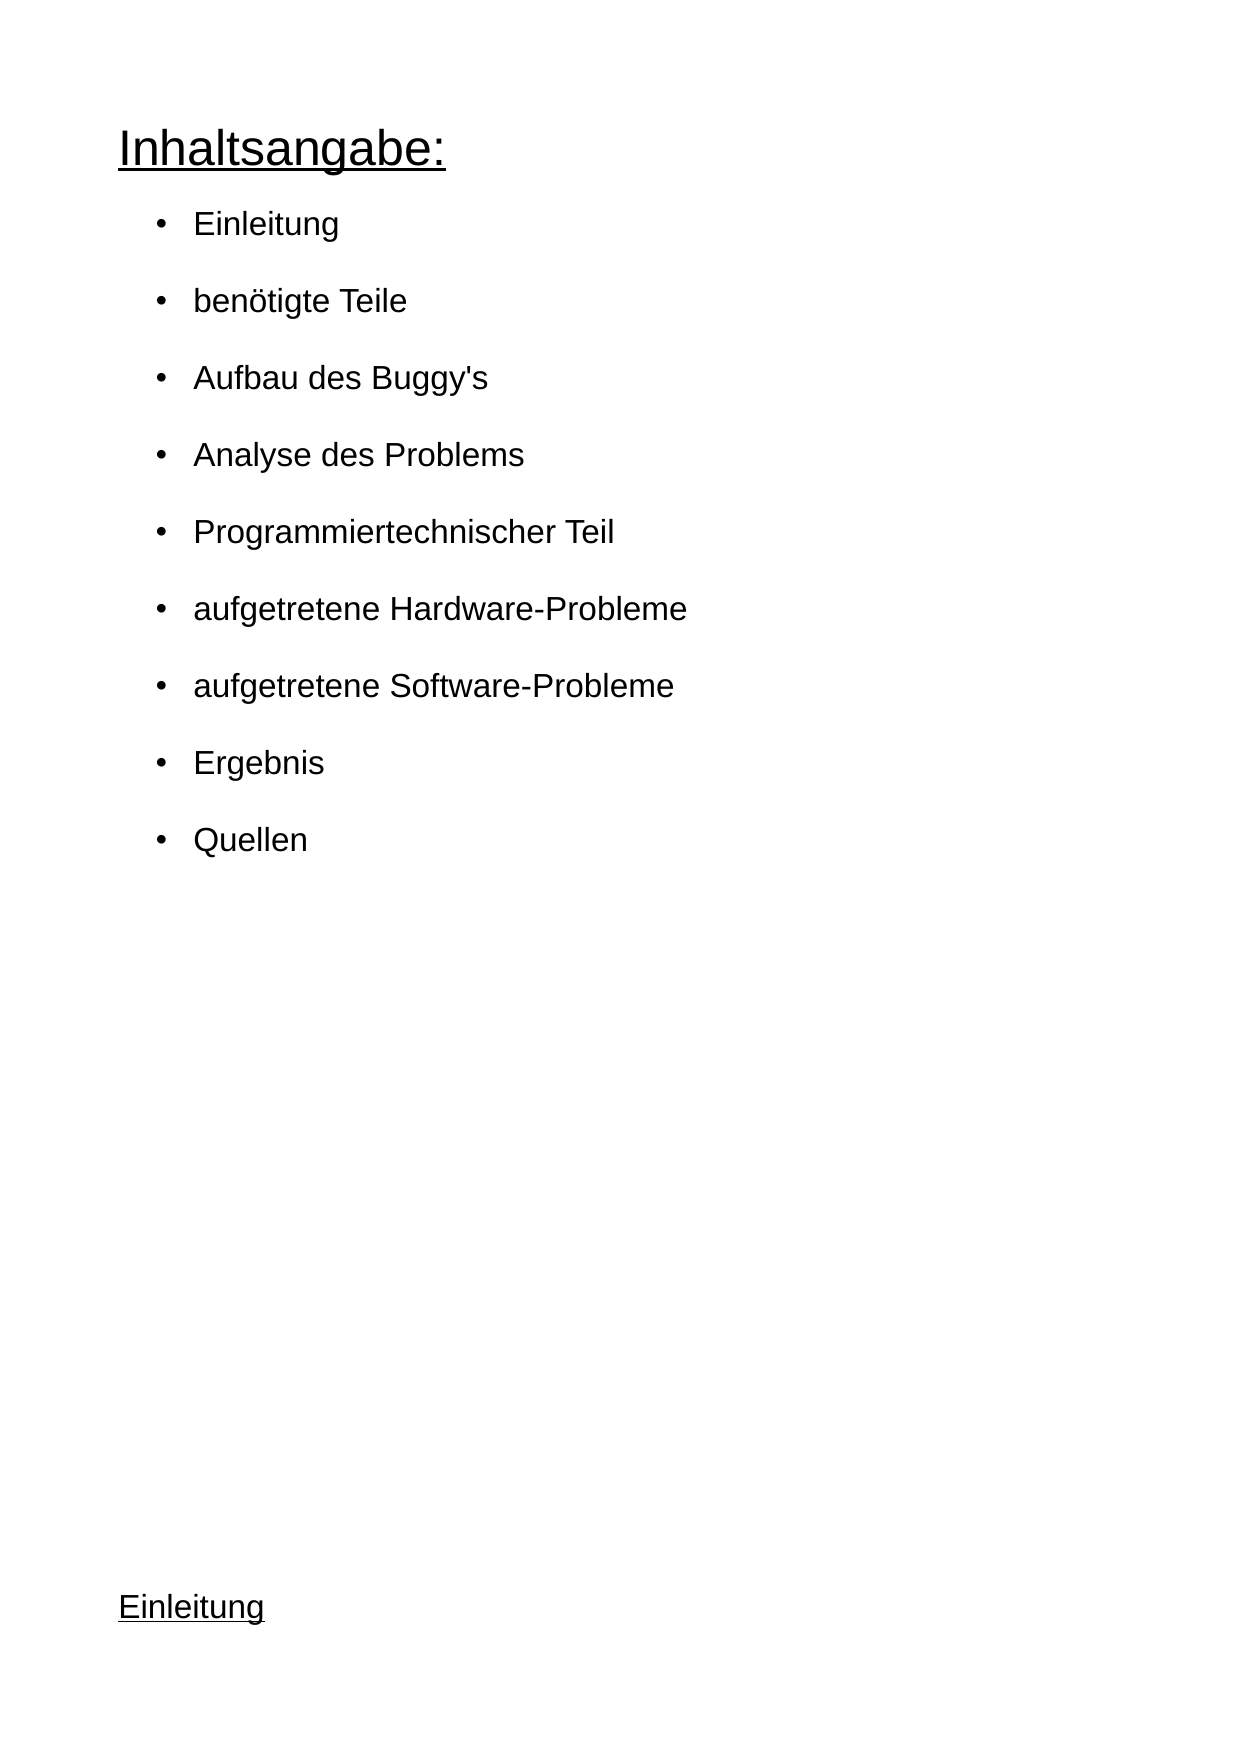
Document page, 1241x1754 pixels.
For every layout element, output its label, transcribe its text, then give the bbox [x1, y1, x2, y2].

text Inhaltsangabe: [118, 118, 1122, 176]
list aufgetretene Software-Probleme [156, 666, 1122, 705]
list Ergebnis [156, 743, 1122, 782]
list Aufbau des Buggy's [156, 358, 1122, 397]
list Einleitung [156, 204, 1122, 243]
list Programmiertechnischer Teil [156, 512, 1122, 551]
text Einleitung [118, 1587, 1122, 1626]
list Quellen [156, 820, 1122, 859]
list aufgetretene Hardware-Probleme [156, 589, 1122, 628]
list Analyse des Problems [156, 435, 1122, 474]
list benötigte Teile [156, 281, 1122, 320]
